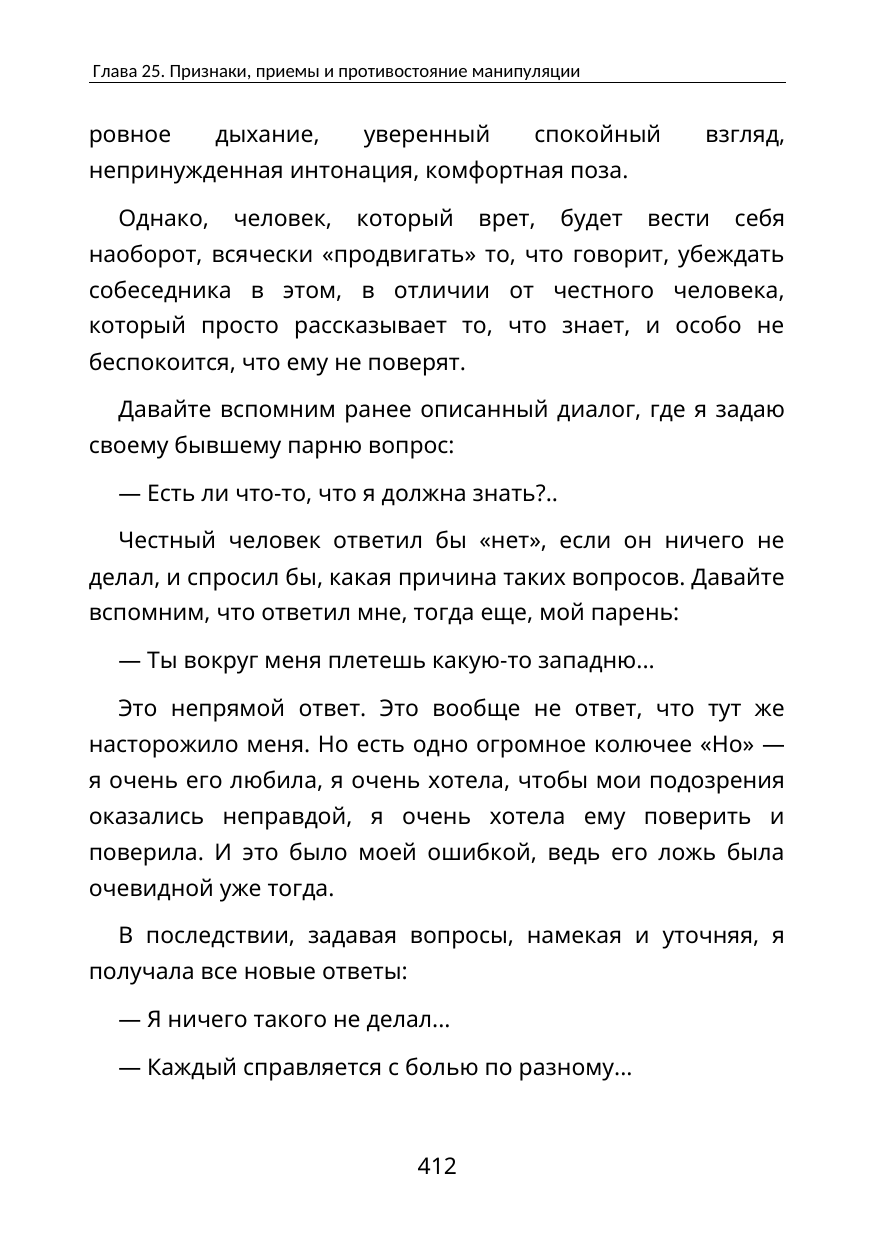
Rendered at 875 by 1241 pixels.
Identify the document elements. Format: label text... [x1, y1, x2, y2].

text Это непрямой ответ. Это вообще не ответ, что тут же насторожило меня. Но есть одно огромное колючее «Но» — я очень его любила, я очень хотела, чтобы мои подозрения оказались неправдой, я очень хотела ему поверить и поверила. И это было моей ошибкой, ведь его ложь была очевидной уже тогда. [88, 692, 786, 903]
text Однако, человек, который врет, будет вести себя наоборот, всячески «продвигать» то, что говорит, убеждать собеседника в этом, в отличии от честного человека, который просто рассказывает то, что знает, и особо не беспокоится, что ему не поверят. [88, 202, 786, 377]
text — Ты вокруг меня плетешь какую-то западню... [88, 644, 786, 675]
text — Я ничего такого не делал... [88, 1003, 786, 1034]
text — Есть ли что-то, что я должна знать?.. [88, 477, 786, 508]
text ровное дыхание, уверенный спокойный взгляд, непринужденная интонация, комфортная поза. [88, 118, 786, 185]
text — Каждый справляется с болью по разному... [88, 1051, 786, 1082]
text Честный человек ответил бы «нет», если он ничего не делал, и спросил бы, какая причина таких вопросов. Давайте вспомним, что ответил мне, тогда еще, мой парень: [88, 524, 786, 628]
text Давайте вспомним ранее описанный диалог, где я задаю своему бывшему парню вопрос: [88, 393, 786, 460]
text В последствии, задавая вопросы, намекая и уточняя, я получала все новые ответы: [88, 919, 786, 986]
